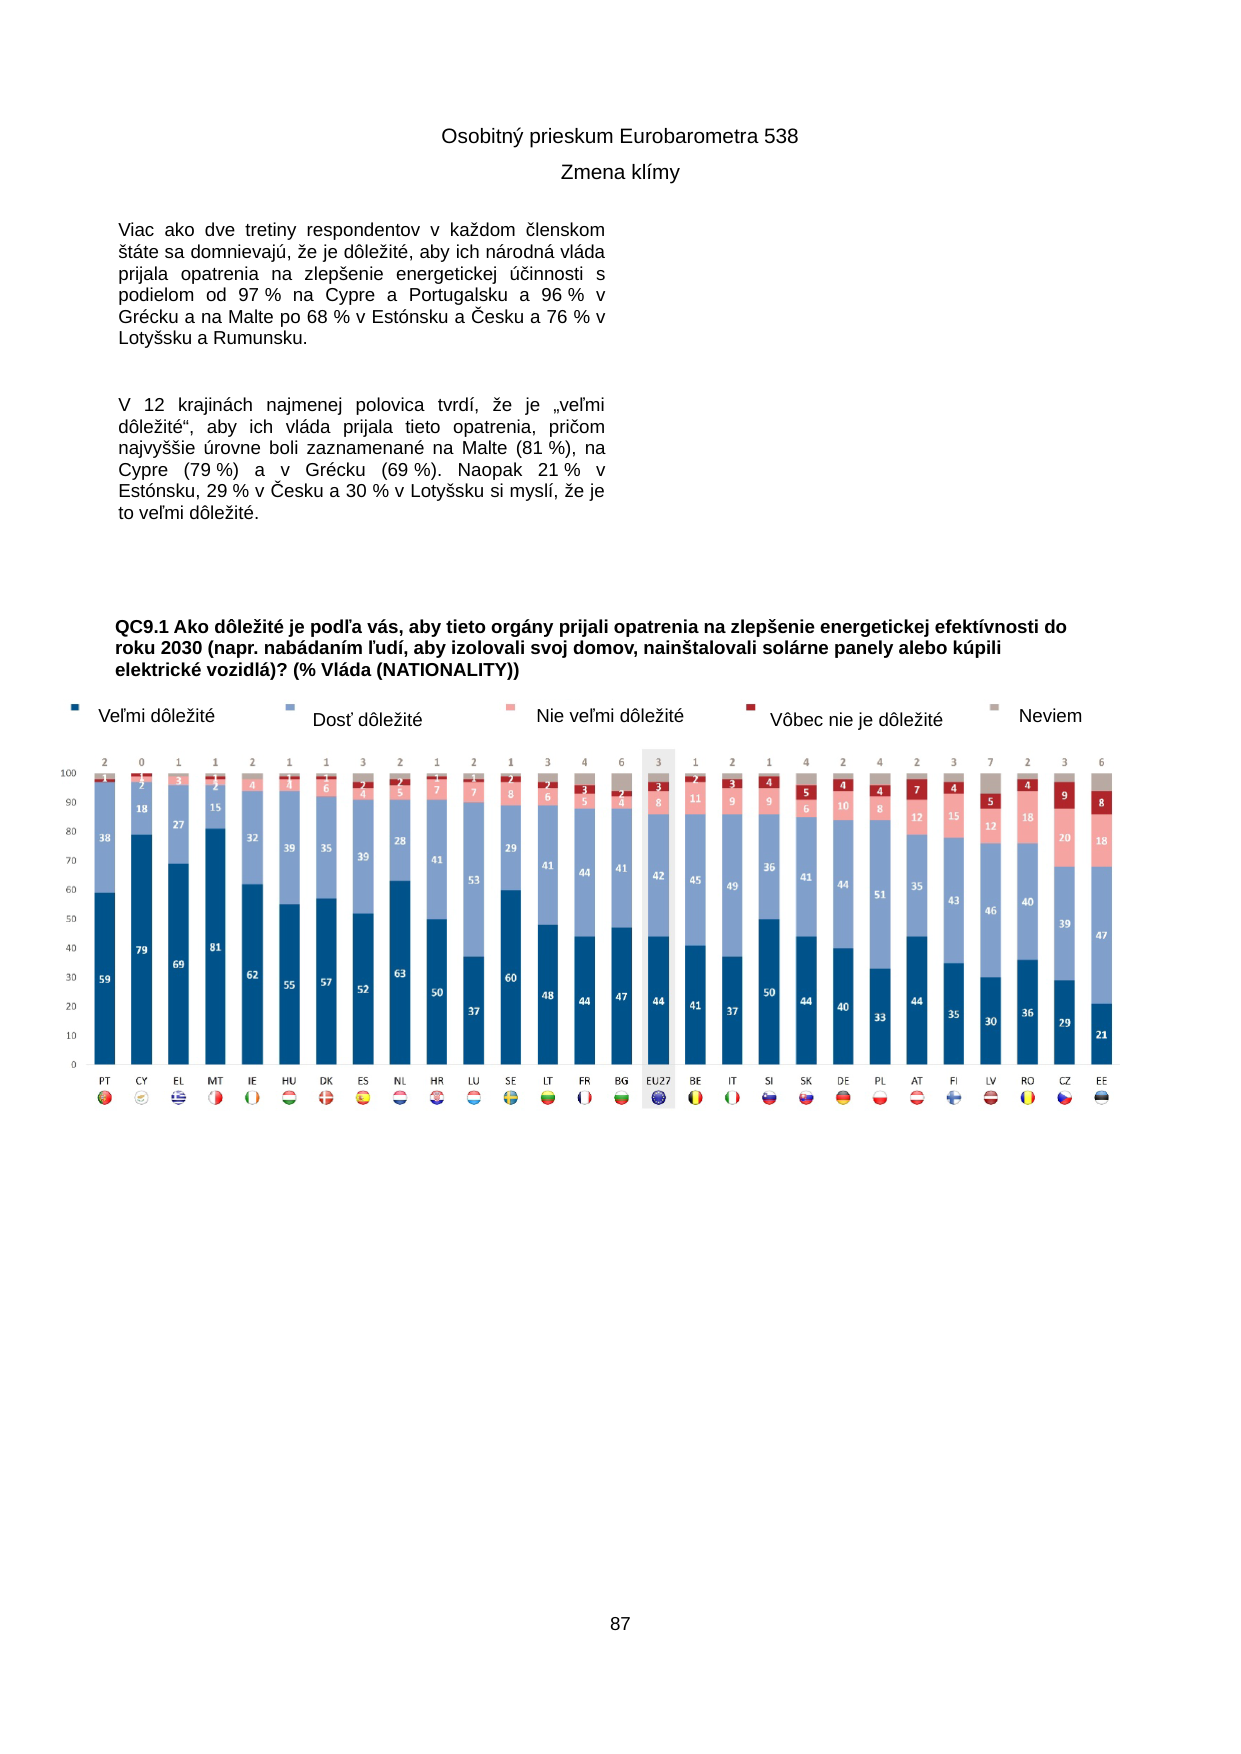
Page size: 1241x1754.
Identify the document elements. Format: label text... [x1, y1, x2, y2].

picture [58, 745, 1128, 1111]
picture [58, 697, 1005, 715]
text Viac ako dve tretiny respondentov v každom členskom štáte sa domnievajú, že je dôležité, aby ich národná vláda prijala opatrenia na zlepšenie energetickej účinnosti s podielom od 97 % na Cypre a Portugalsku a 96 % v Grécku a na Malte po 68 % v Estónsku a Česku a 76 % v Lotyšsku a Rumunsku. [118, 219, 605, 349]
text V 12 krajinách najmenej polovica tvrdí, že je „veľmi dôležité“, aby ich vláda prijala tieto opatrenia, pričom najvyššie úrovne boli zaznamenané na Malte (81 %), na Cypre (79 %) a v Grécku (69 %). Naopak 21 % v Estónsku, 29 % v Česku a 30 % v Lotyšsku si myslí, že je to veľmi dôležité. [118, 394, 605, 523]
